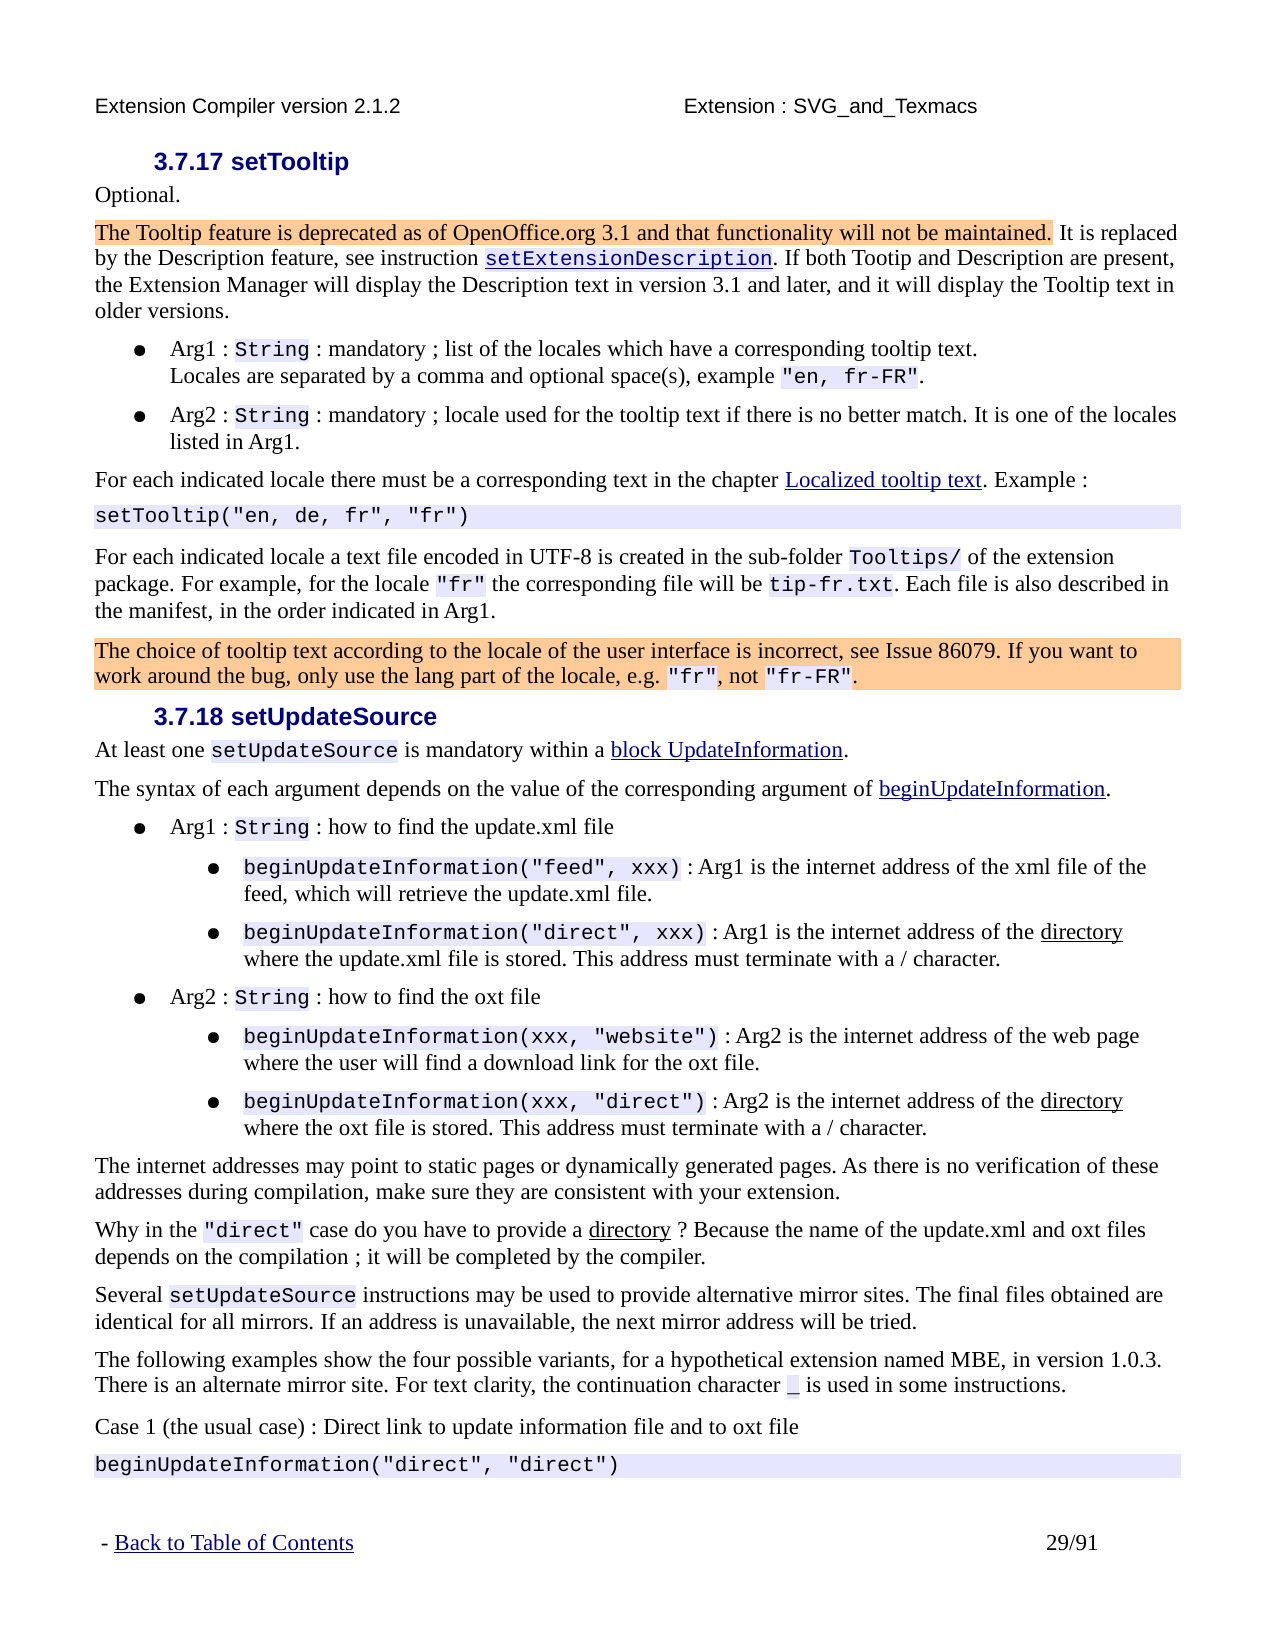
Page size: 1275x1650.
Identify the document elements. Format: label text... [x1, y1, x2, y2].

list Arg2 : String : mandatory ; locale used for the tooltip text if there is no better match. It is one of the locales listed in Arg1. [132, 402, 1181, 454]
text At least one setUpdateSource is mandatory within a block UpdateInformation. [94, 737, 1181, 763]
list beginUpdateInformation("feed", xxx) : Arg1 is the internet address of the xml file of the feed, which will retrieve the update.xml file. [206, 853, 1181, 906]
text Several setUpdateSource instructions may be used to provide alternative mirror sites. The final files obtained are identical for all mirrors. If an address is unavailable, the next mirror address will be tried. [94, 1282, 1181, 1334]
text setTooltip("en, de, fr", "fr") [94, 505, 1181, 529]
subtitle setTooltip [153, 147, 1181, 176]
text The choice of tooltip text according to the locale of the user interface is incorrect, see Issue 86079. If you want to work around the bug, only use the lang part of the locale, e.g. "fr", not "fr-FR". [94, 638, 1181, 690]
list Arg1 : String : how to find the update.xml file [132, 814, 1181, 841]
text Why in the "direct" case do you have to provide a directory ? Because the name of the update.xml and oxt files depends on the compilation ; it will be completed by the compiler. [94, 1217, 1181, 1269]
subtitle setUpdateSource [153, 703, 1181, 731]
text Optional. [94, 181, 1181, 207]
text The syntax of each argument depends on the value of the corresponding argument of beginUpdateInformation. [94, 776, 1181, 802]
list Arg2 : String : how to find the oxt file [132, 983, 1181, 1011]
text The Tooltip feature is deprecated as of OpenOffice.org 3.1 and that functionality will not be maintained. It is replaced by the Description feature, see instruction setExtensionDescription. If both Tootip and Description are present, the Extension Manager will display the Description text in version 3.1 and later, and it will display the Tooltip text in older versions. [94, 219, 1181, 323]
text For each indicated locale a text file encoded in UTF-8 is created in the sub-folder Tooltips/ of the extension package. For example, for the locale "fr" the corresponding file will be tip-fr.txt. Each file is also described in the manifest, in the order indicated in Arg1. [94, 543, 1181, 623]
text The following examples show the four possible variants, for a hypothetical extension named MBE, in version 1.0.3. There is an alternate mirror site. For text clarity, the continuation character _ is used in some instructions. [94, 1347, 1181, 1399]
list beginUpdateInformation(xxx, "website") : Arg2 is the internet address of the web page where the user will find a download link for the oxt file. [206, 1023, 1181, 1076]
list Arg1 : String : mandatory ; list of the locales which have a corresponding tooltip text. Locales are separated by a comma and optional space(s), example "en, fr-FR". [132, 336, 1181, 389]
text For each indicated locale there must be a corresponding text in the chapter Localized tooltip text. Example : [94, 467, 1181, 492]
list beginUpdateInformation(xxx, "direct") : Arg2 is the internet address of the directory where the oxt file is stored. This address must terminate with a / character. [206, 1088, 1181, 1141]
text The internet addresses may point to static pages or dynamically generated pages. As there is no verification of these addresses during compilation, make sure they are consistent with your extension. [94, 1153, 1181, 1204]
text beginUpdateInformation("direct", "direct") [94, 1454, 1181, 1478]
list beginUpdateInformation("direct", xxx) : Arg1 is the internet address of the directory where the update.xml file is stored. This address must terminate with a / character. [206, 918, 1181, 971]
text Case 1 (the usual case) : Direct link to update information file and to oxt file [94, 1414, 1181, 1439]
